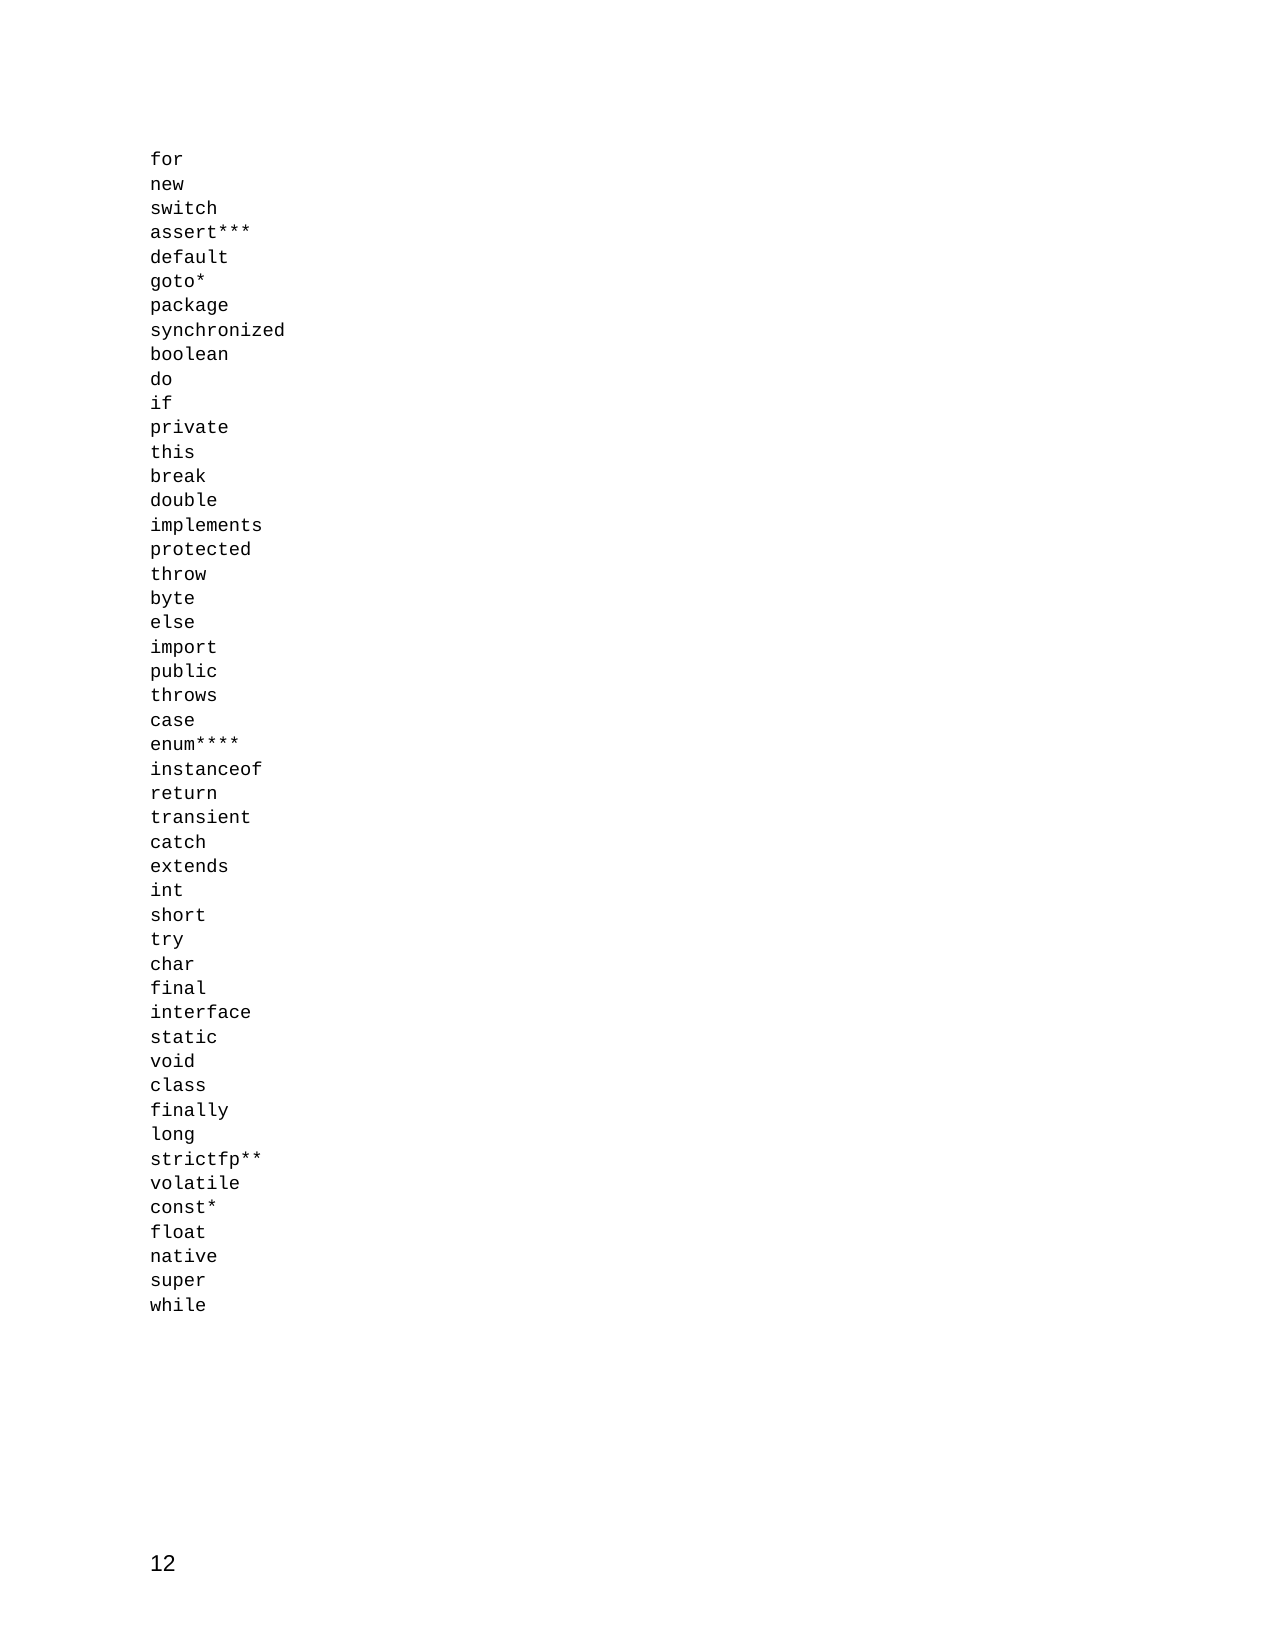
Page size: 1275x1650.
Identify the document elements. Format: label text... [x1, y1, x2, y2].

subtitle public [150, 662, 1125, 683]
subtitle final [150, 979, 1125, 1000]
subtitle boolean [150, 345, 1125, 366]
subtitle short [150, 906, 1125, 927]
subtitle import [150, 637, 1125, 659]
subtitle throws [150, 686, 1125, 707]
subtitle volatile [150, 1174, 1125, 1195]
subtitle transient [150, 808, 1125, 829]
subtitle package [150, 296, 1125, 317]
subtitle if [150, 394, 1125, 415]
subtitle enum**** [150, 735, 1125, 756]
subtitle for [150, 150, 1125, 171]
subtitle return [150, 784, 1125, 805]
subtitle private [150, 418, 1125, 439]
subtitle implements [150, 516, 1125, 537]
subtitle const* [150, 1198, 1125, 1219]
subtitle interface [150, 1003, 1125, 1024]
subtitle float [150, 1222, 1125, 1244]
subtitle this [150, 442, 1125, 464]
subtitle default [150, 247, 1125, 269]
subtitle super [150, 1271, 1125, 1292]
subtitle do [150, 369, 1125, 391]
subtitle strictfp** [150, 1149, 1125, 1171]
subtitle goto* [150, 272, 1125, 293]
subtitle throw [150, 564, 1125, 586]
subtitle while [150, 1296, 1125, 1317]
subtitle extends [150, 857, 1125, 878]
subtitle break [150, 467, 1125, 488]
subtitle class [150, 1076, 1125, 1097]
subtitle void [150, 1052, 1125, 1073]
subtitle static [150, 1027, 1125, 1049]
subtitle byte [150, 589, 1125, 610]
subtitle finally [150, 1101, 1125, 1122]
subtitle double [150, 491, 1125, 512]
subtitle new [150, 174, 1125, 196]
subtitle int [150, 881, 1125, 902]
subtitle else [150, 613, 1125, 634]
subtitle assert*** [150, 223, 1125, 244]
subtitle switch [150, 199, 1125, 220]
subtitle native [150, 1247, 1125, 1268]
subtitle synchronized [150, 321, 1125, 342]
subtitle try [150, 930, 1125, 951]
subtitle instanceof [150, 759, 1125, 781]
subtitle catch [150, 832, 1125, 854]
subtitle long [150, 1125, 1125, 1146]
subtitle char [150, 954, 1125, 976]
subtitle case [150, 711, 1125, 732]
subtitle protected [150, 540, 1125, 561]
